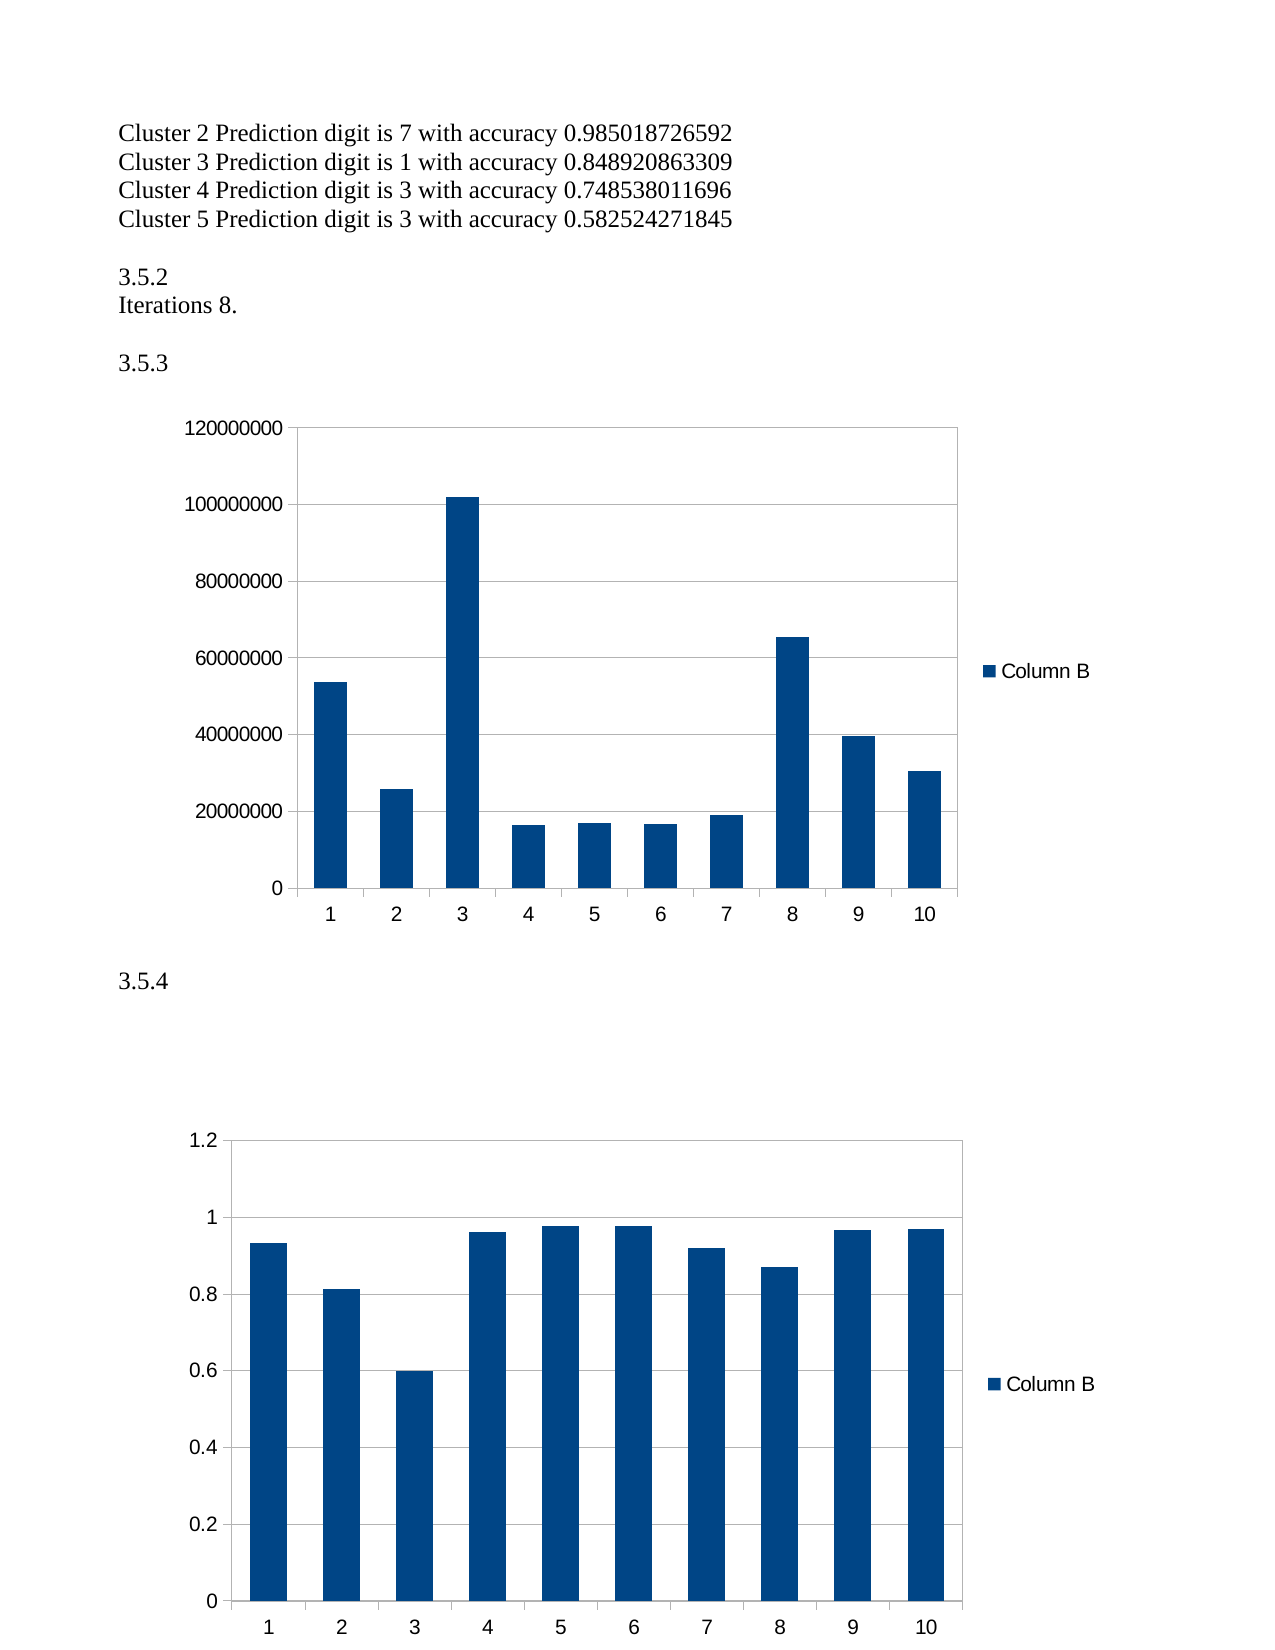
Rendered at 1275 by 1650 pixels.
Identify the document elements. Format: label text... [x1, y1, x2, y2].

text Iterations 8. [118, 291, 1157, 319]
text Cluster 2 Prediction digit is 7 with accuracy 0.985018726592 [118, 118, 1157, 147]
text Cluster 5 Prediction digit is 3 with accuracy 0.582524271845 [118, 204, 1157, 233]
text Cluster 3 Prediction digit is 1 with accuracy 0.848920863309 [118, 147, 1157, 176]
text 3.5.4 [118, 966, 1157, 994]
text 3.5.3 [118, 348, 1157, 377]
text Cluster 4 Prediction digit is 3 with accuracy 0.748538011696 [118, 176, 1157, 204]
text 3.5.2 [118, 262, 1157, 291]
